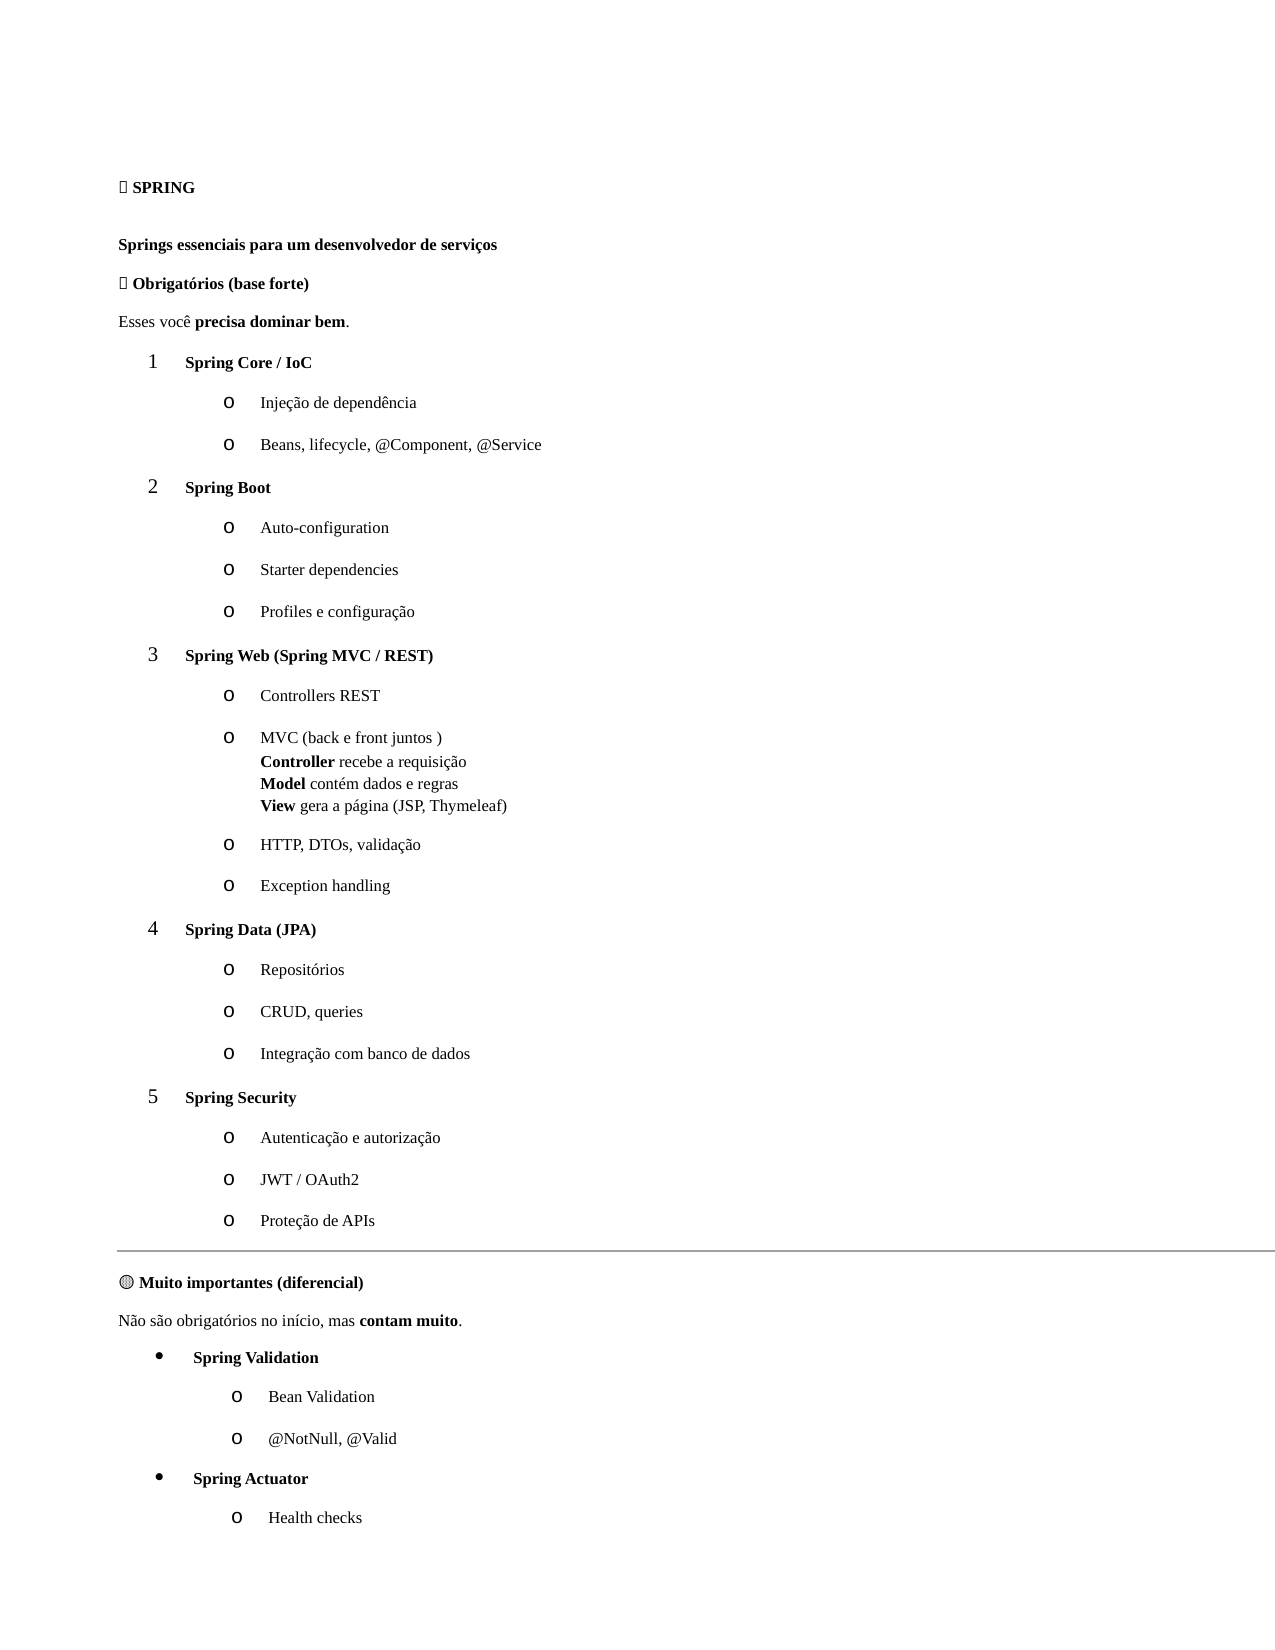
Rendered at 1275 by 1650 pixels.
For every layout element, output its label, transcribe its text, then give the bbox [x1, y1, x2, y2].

text Não são obrigatórios no início, mas contam muito. [118, 1311, 1157, 1330]
list HTTP, DTOs, validação [223, 833, 1157, 856]
list CRUD, queries [223, 1000, 1157, 1024]
list MVC (back e front juntos ) Controller recebe a requisição Model contém dados e regras View gera a página (JSP, Thymeleaf) [223, 726, 1157, 815]
list Bean Validation [231, 1385, 1157, 1409]
list Profiles e configuração [223, 600, 1157, 624]
list Spring Core / IoC [148, 348, 1157, 373]
list @NotNull, @Valid [231, 1427, 1157, 1451]
list Controllers REST [223, 684, 1157, 708]
list Injeção de dependência [223, 391, 1157, 414]
list Autenticação e autorização [223, 1126, 1157, 1149]
list Repositórios [223, 958, 1157, 982]
list Health checks [231, 1506, 1157, 1530]
list Starter dependencies [223, 558, 1157, 582]
list Beans, lifecycle, @Component, @Service [223, 432, 1157, 456]
text 🟡 Muito importantes (diferencial) [118, 1270, 1157, 1293]
list Spring Boot [148, 474, 1157, 498]
list JWT / OAuth2 [223, 1168, 1157, 1191]
list Proteção de APIs [223, 1209, 1157, 1233]
list Auto-configuration [223, 516, 1157, 540]
list Spring Web (Spring MVC / REST) [148, 642, 1157, 666]
subtitle 🌱 SPRING [118, 176, 1157, 198]
list Spring Actuator [156, 1469, 1157, 1489]
text Esses você precisa dominar bem. [118, 312, 1157, 331]
text 🔴 Obrigatórios (base forte) [118, 271, 1157, 294]
list Exception handling [223, 874, 1157, 898]
list Spring Data (JPA) [148, 916, 1157, 940]
list Spring Validation [156, 1348, 1157, 1368]
list Spring Security [148, 1084, 1157, 1108]
list Integração com banco de dados [223, 1042, 1157, 1066]
text Springs essenciais para um desenvolvedor de serviços [118, 235, 1157, 254]
